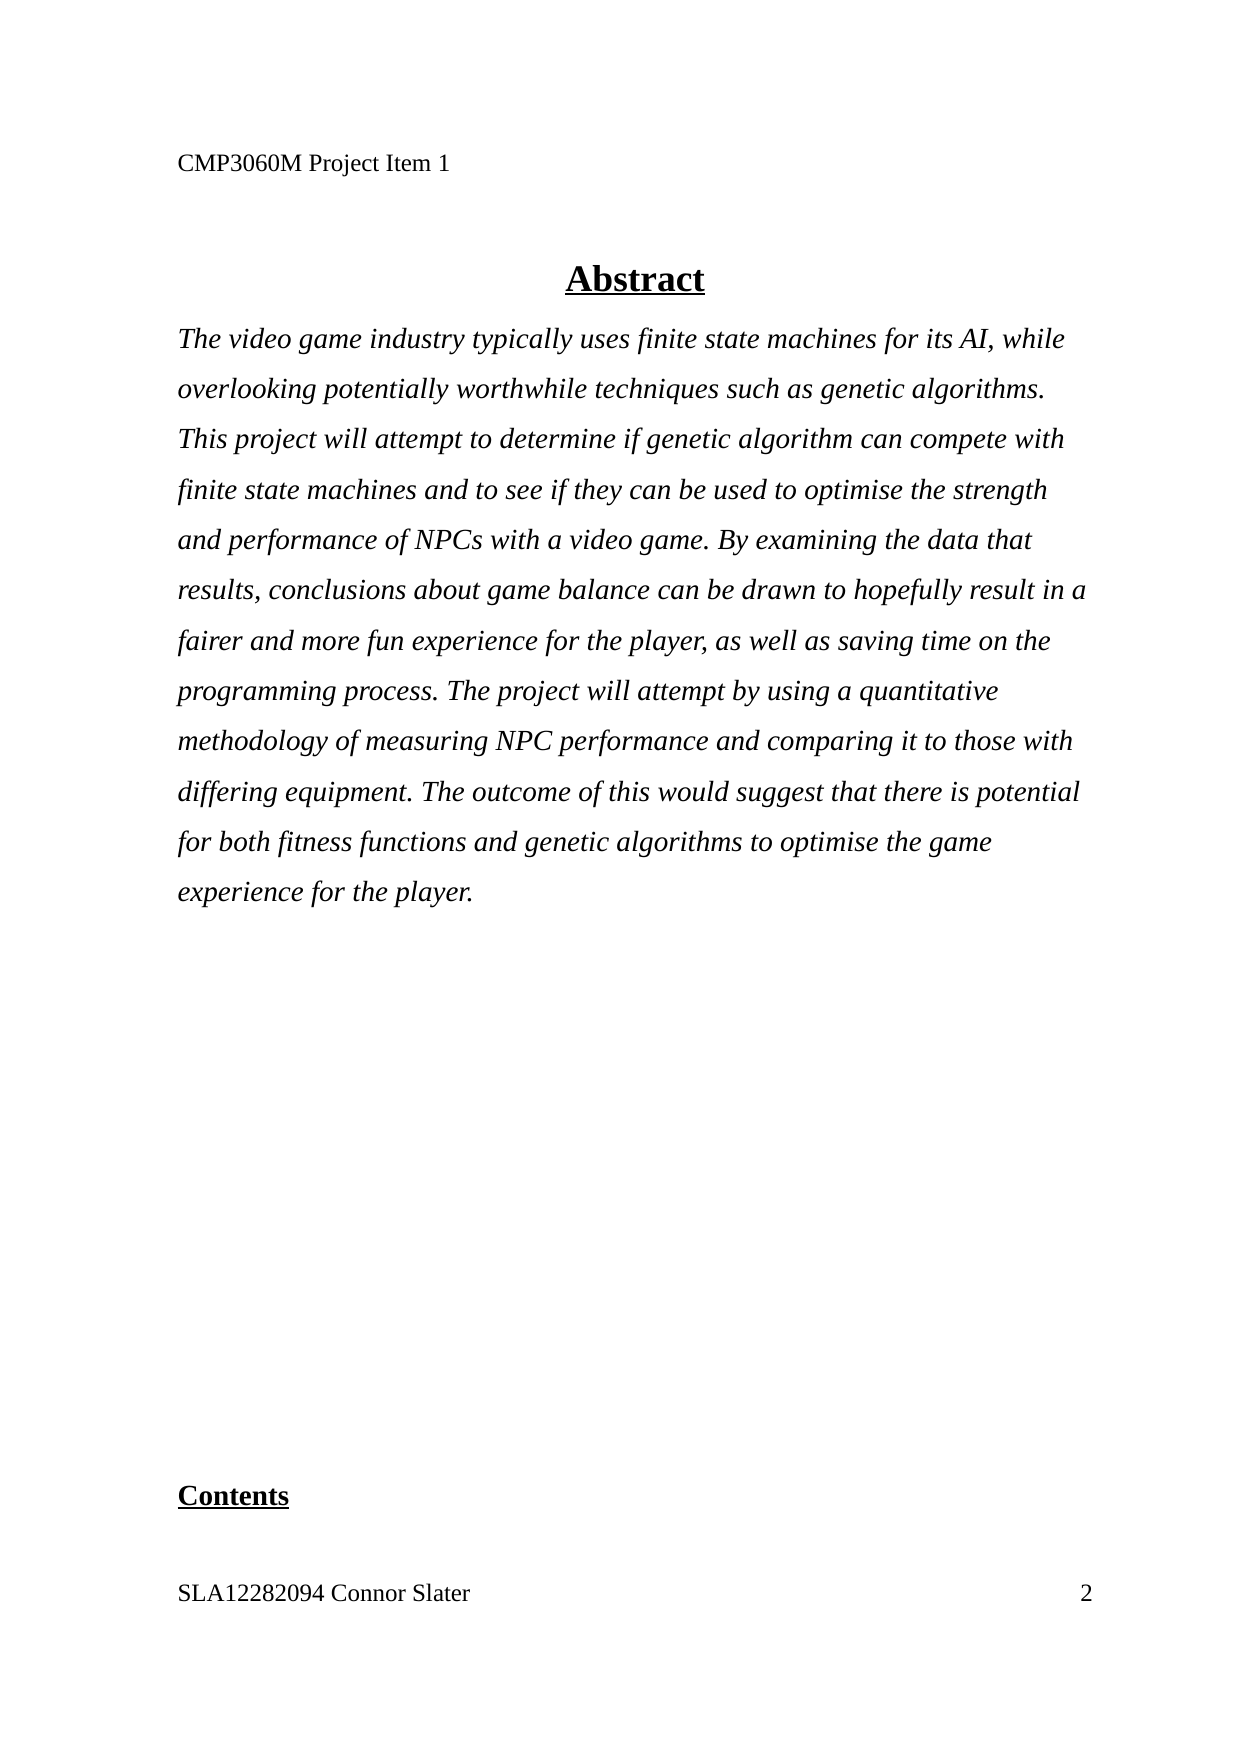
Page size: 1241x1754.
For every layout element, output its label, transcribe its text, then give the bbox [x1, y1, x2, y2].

text Contents [177, 1478, 1093, 1512]
text Abstract [177, 256, 1093, 299]
text The video game industry typically uses finite state machines for its AI, while overlooking potentially worthwhile techniques such as genetic algorithms. This project will attempt to determine if genetic algorithm can compete with finite state machines and to see if they can be used to optimise the strength and performance of NPCs with a video game. By examining the data that results, conclusions about game balance can be drawn to hopefully result in a fairer and more fun experience for the player, as well as saving time on the programming process. The project will attempt by using a quantitative methodology of measuring NPC performance and comparing it to those with differing equipment. The outcome of this would suggest that there is potential for both fitness functions and genetic algorithms to optimise the game experience for the player. [177, 321, 1093, 908]
